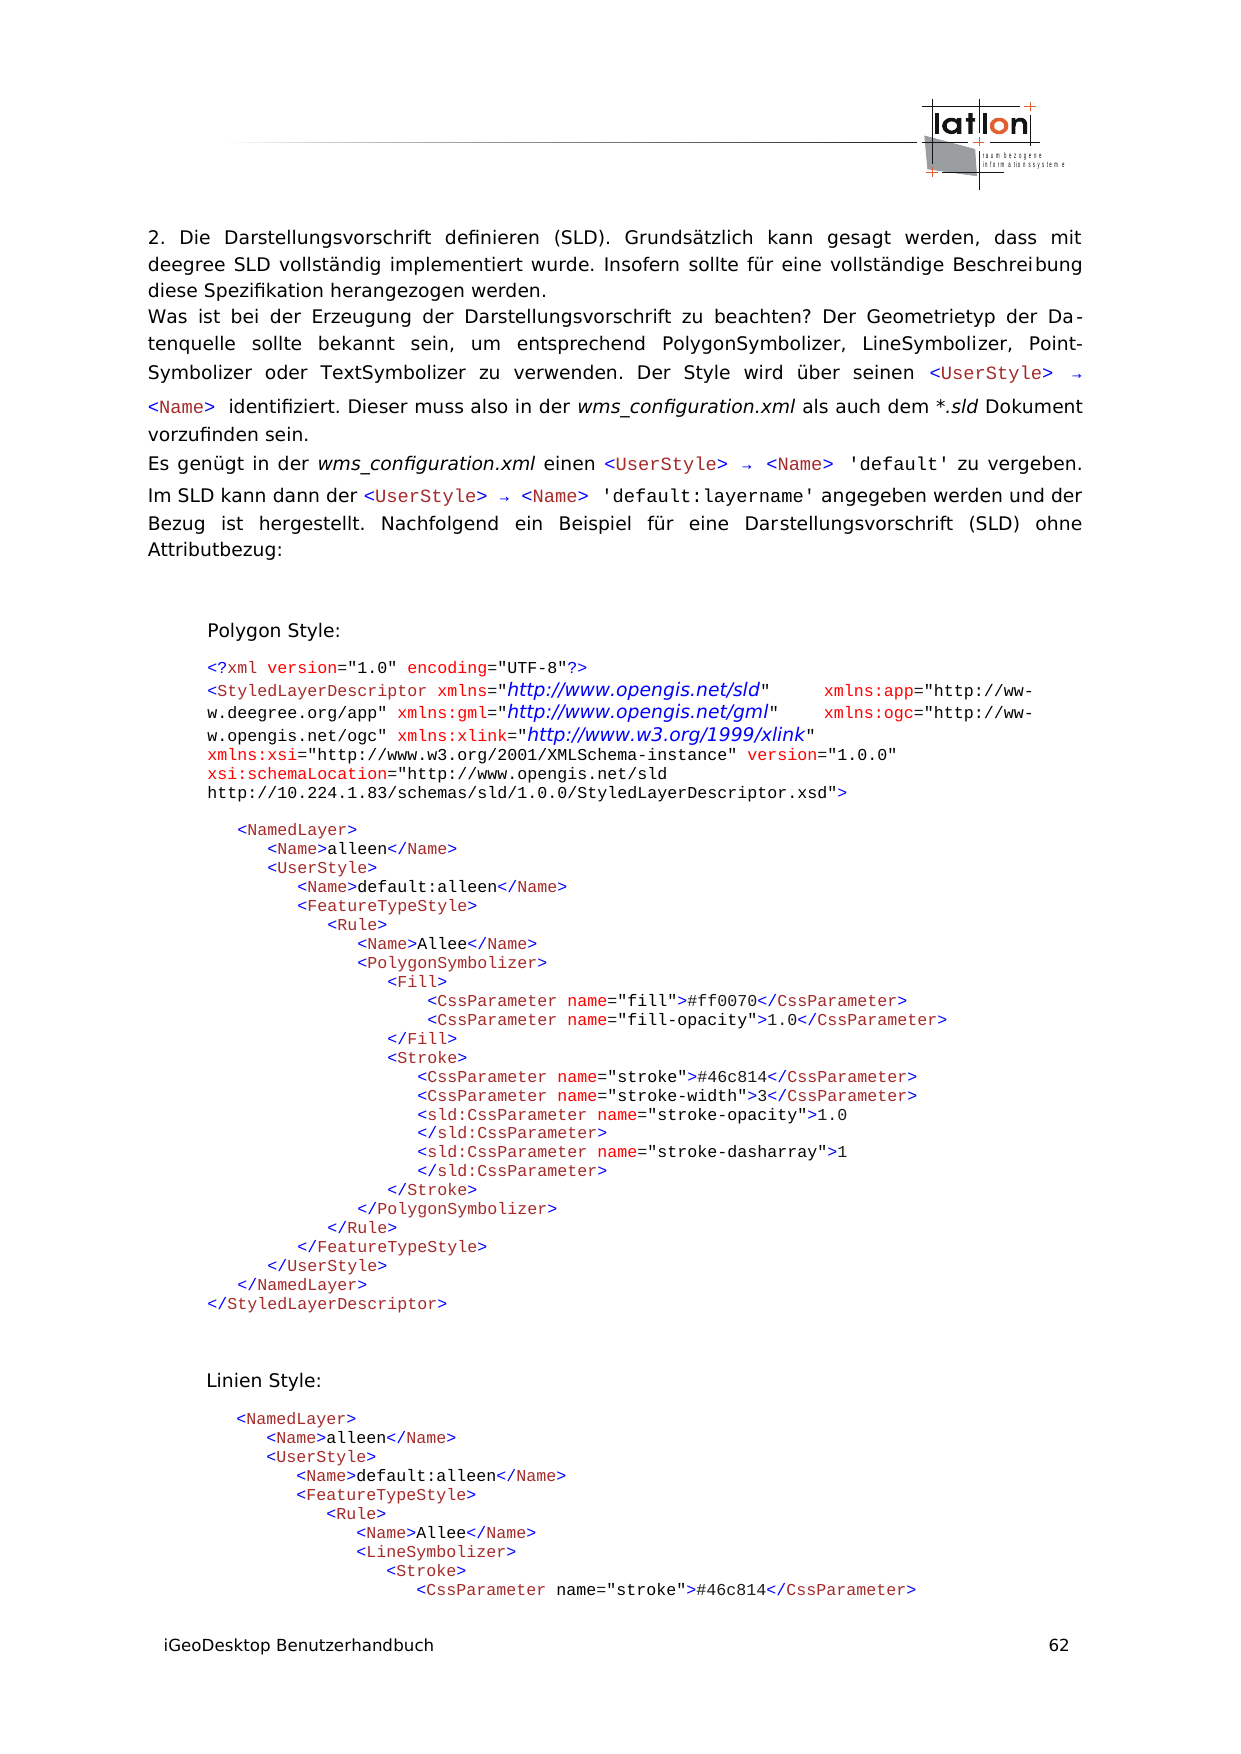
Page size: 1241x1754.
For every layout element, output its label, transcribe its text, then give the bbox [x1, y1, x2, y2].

text <?xml version="1.0" encoding="UTF-8"?> <StyledLayerDescriptor xmlns="http://www.opengis.net/sld" xmlns:app="http://ww­w.deegree.org/app" xmlns:gml="http://www.opengis.net/gml" xmlns:ogc="http://ww­w.opengis.net/ogc" xmlns:xlink="http://www.w3.org/1999/xlink" xmlns:xsi="http://www.w3.org/2001/XMLSchema-instance" version="1.0.0" xsi:schemaLocation="http://www.opengis.net/sld http://10.224.1.83/schemas/sld/1.0.0/StyledLayerDescriptor.xsd"> [207, 660, 1033, 803]
text Linien Style: [206, 1370, 1033, 1392]
text Polygon Style: [207, 619, 1033, 642]
list 2. Die Darstellungsvorschrift definieren (SLD). Grundsätzlich kann gesagt werden, dass mit deegree SLD vollständig implementiert wurde. Insofern sollte für eine vollständige Beschrei­bung diese Spezifikation herangezogen werden. Was ist bei der Erzeugung der Darstellungsvorschrift zu beachten? Der Geometrietyp der Da­tenquelle sollte bekannt sein, um entsprechend PolygonSymbolizer, LineSymboli­zer, Point­Symbolizer oder TextSymbolizer zu verwenden. Der Style wird über seinen <UserStyle> → <Name> identifiziert. Dieser muss also in der wms_configuration.xml als auch dem *.sld Do­kument vorzufinden sein. Es genügt in der wms_configuration.xml einen <UserStyle> → <Name> 'default' zu verge­ben. Im SLD kann dann der <UserStyle> → <Name> 'default:layername' an­gegeben wer­den und der Bezug ist hergestellt. Nachfolgend ein Beispiel für eine Dar­stellungsvorschrift (SLD) ohne Attributbezug: [148, 227, 1083, 561]
text <NamedLayer> <Name>alleen</Name> <UserStyle> <Name>default:alleen</Name> <FeatureTypeStyle> <Rule> <Name>Allee</Name> <LineSymbolizer> <Stroke> <CssParameter name="stroke">#46c814</CssParameter> [206, 1410, 1033, 1600]
text <NamedLayer> <Name>alleen</Name> <UserStyle> <Name>default:alleen</Name> <FeatureTypeStyle> <Rule> <Name>Allee</Name> <PolygonSymbolizer> <Fill> <CssParameter name="fill">#ff0070</CssParameter> <CssParameter name="fill-opacity">1.0</CssParameter> </Fill> <Stroke> <CssParameter name="stroke">#46c814</CssParameter> <CssParameter name="stroke-width">3</CssParameter> <sld:CssParameter name="stroke-opacity">1.0 </sld:CssParameter> <sld:CssParameter name="stroke-dasharray">1 </sld:CssParameter> </Stroke> </PolygonSymbolizer> </Rule> </FeatureTypeStyle> </UserStyle> </NamedLayer> </StyledLayerDescriptor> [207, 822, 1033, 1314]
